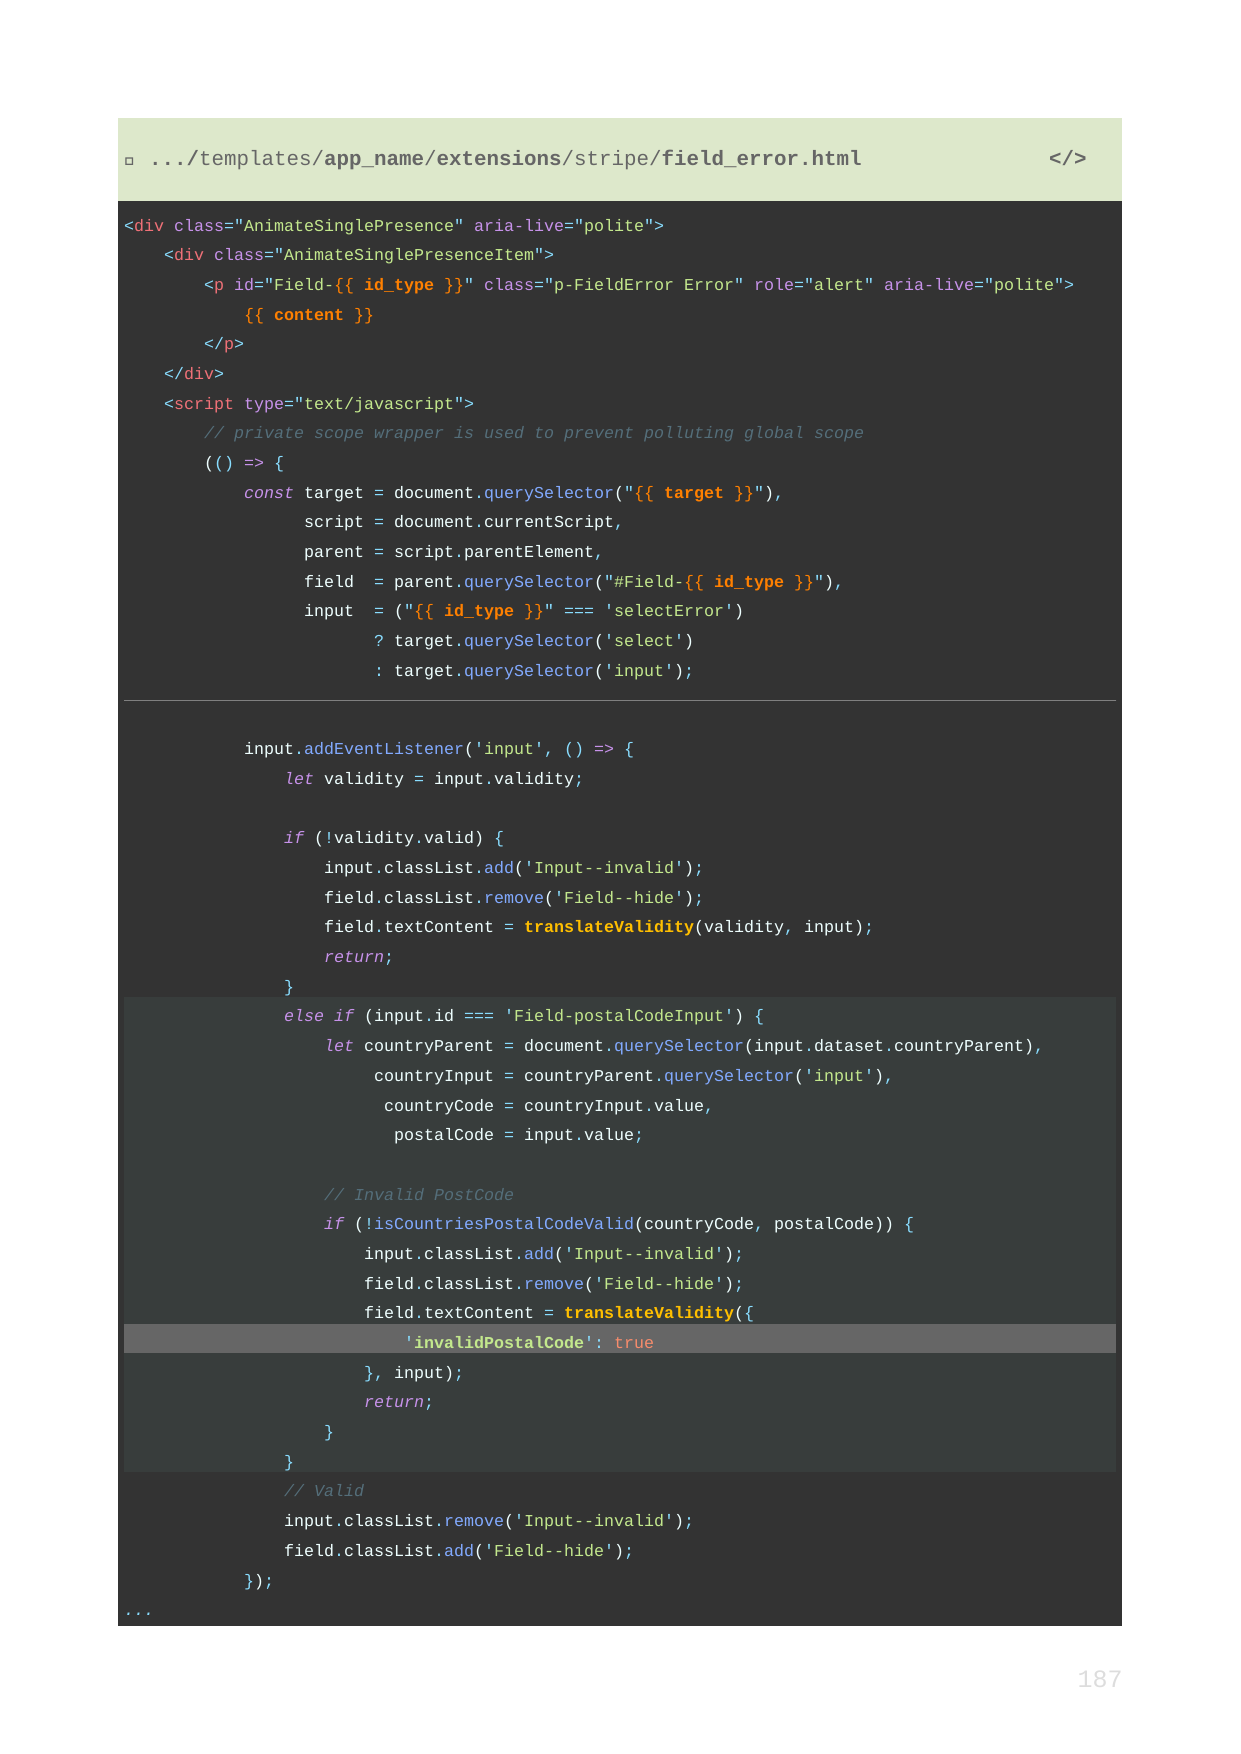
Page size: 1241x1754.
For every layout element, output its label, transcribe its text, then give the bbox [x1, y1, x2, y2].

table_header 📝 .../templates/app_name/extensions/stripe/field_error.html </> [118, 118, 1122, 201]
table_cell <div class="AnimateSinglePresence" aria-live="polite"> <div class="AnimateSinglePresenceItem"> <p id="Field-{{ id_type }}" class="p-FieldError Error" role="alert" aria-live="polite"> {{ content }} </p> </div> <script type="text/javascript"> // private scope wrapper is used to prevent polluting global scope (() => { const target = document.querySelector("{{ target }}"), script = document.currentScript, parent = script.parentElement, field = parent.querySelector("#Field-{{ id_type }}"), input = ("{{ id_type }}" === 'selectError') ? target.querySelector('select') : target.querySelector('input'); input.addEventListener('input', () => { let validity = input.validity; if (!validity.valid) { input.classList.add('Input--invalid'); field.classList.remove('Field--hide'); field.textContent = translateValidity(validity, input); return; } else if (input.id === 'Field-postalCodeInput') { let countryParent = document.querySelector(input.dataset.countryParent), countryInput = countryParent.querySelector('input'), countryCode = countryInput.value, postalCode = input.value; // Invalid PostCode if (!isCountriesPostalCodeValid(countryCode, postalCode)) { input.classList.add('Input--invalid'); field.classList.remove('Field--hide'); field.textContent = translateValidity({ 'invalidPostalCode': true }, input); return; } } // Valid input.classList.remove('Input--invalid'); field.classList.add('Field--hide'); }); ... [118, 201, 1122, 1626]
